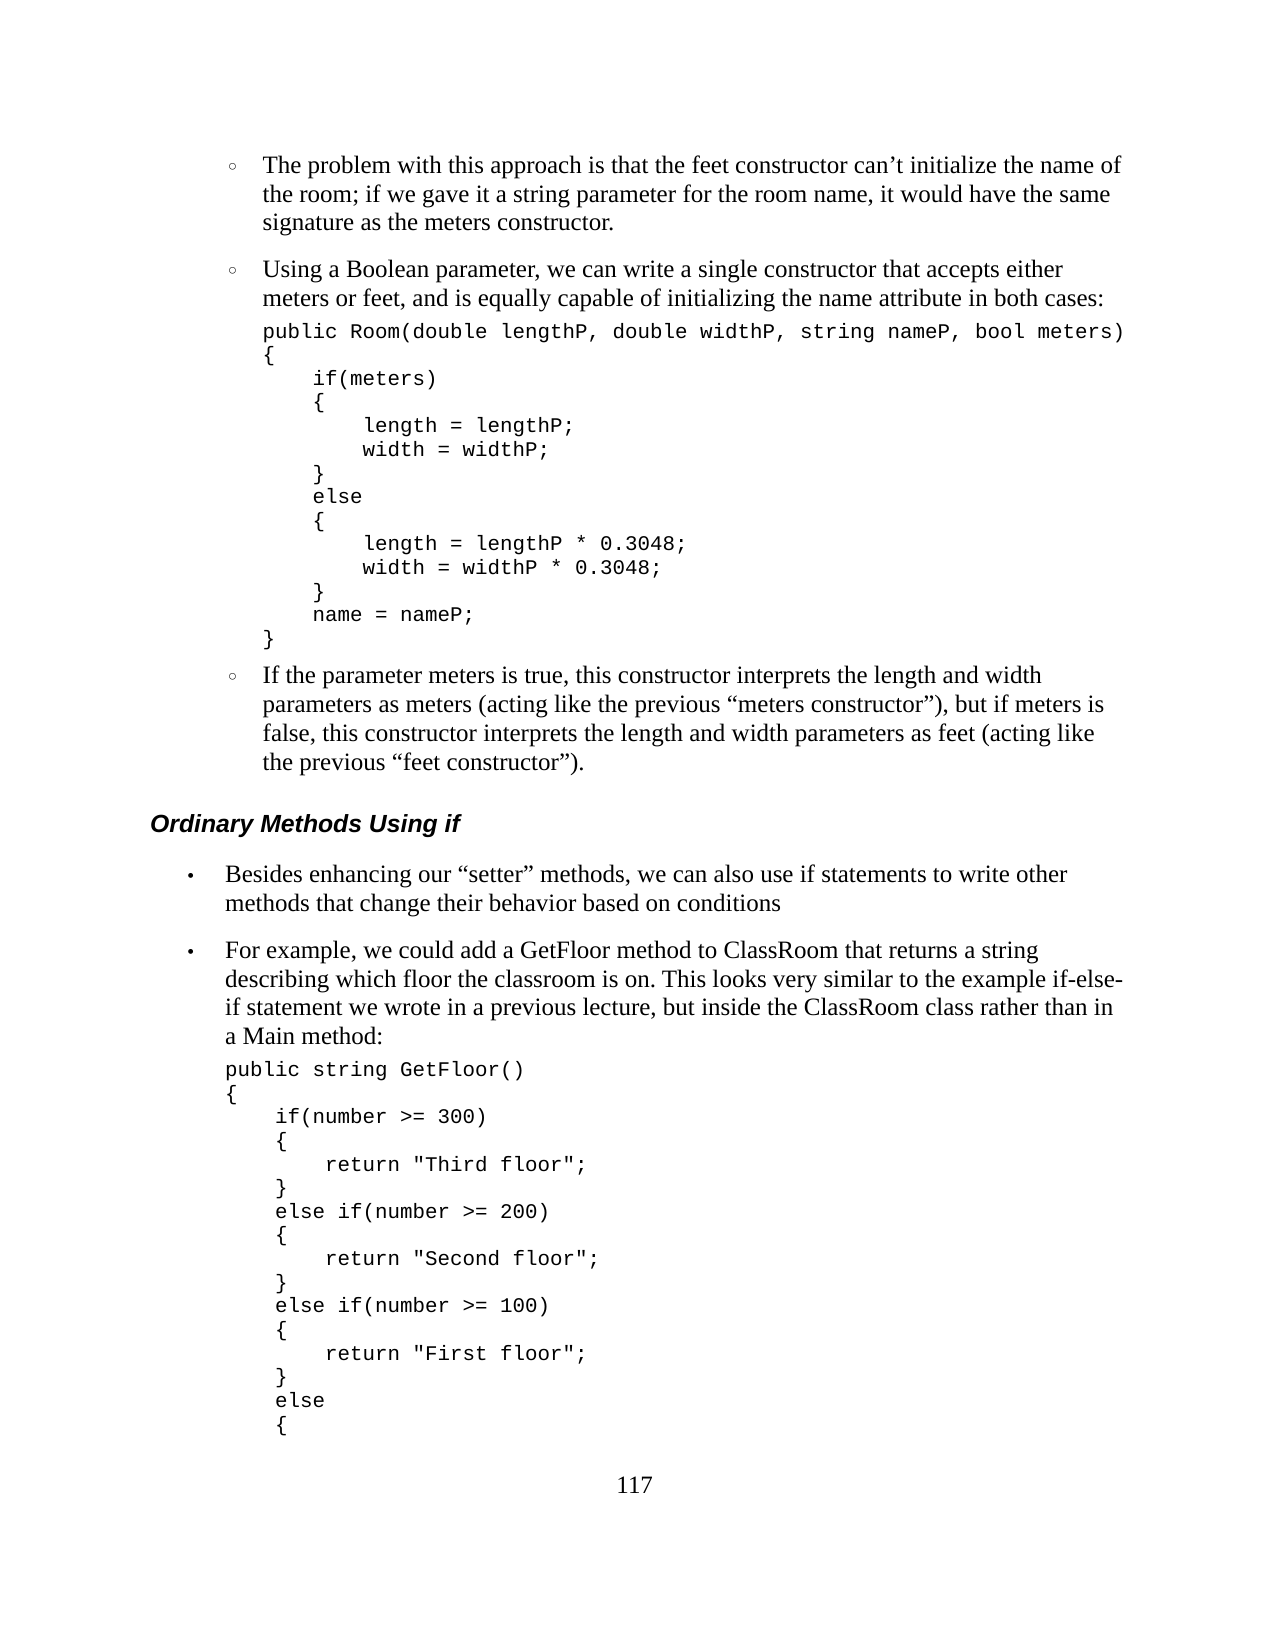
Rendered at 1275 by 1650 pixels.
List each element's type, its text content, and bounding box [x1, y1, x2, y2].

list { [187, 1083, 1125, 1106]
list For example, we could add a GetFloor method to ClassRoom that returns a string describing which floor the classroom is on. This looks very similar to the example if-else-if statement we wrote in a previous lecture, but inside the ClassRoom class rather than in a Main method: [187, 935, 1125, 1050]
list public string GetFloor() [187, 1059, 1125, 1083]
list { [225, 510, 1125, 533]
list width = widthP * 0.3048; [225, 557, 1125, 581]
list else [187, 1390, 1125, 1414]
list length = lengthP; [225, 415, 1125, 439]
list else [225, 486, 1125, 510]
list } [225, 462, 1125, 486]
list Besides enhancing our “setter” methods, we can also use if statements to write other methods that change their behavior based on conditions [187, 859, 1125, 917]
subtitle Ordinary Methods Using if [150, 809, 1125, 838]
list { [187, 1414, 1125, 1437]
list { [187, 1319, 1125, 1343]
list { [225, 392, 1125, 415]
list } [225, 581, 1125, 604]
list length = lengthP * 0.3048; [225, 533, 1125, 557]
list } [187, 1366, 1125, 1390]
list } [187, 1272, 1125, 1295]
list return "Second floor"; [187, 1248, 1125, 1272]
list if(meters) [225, 368, 1125, 392]
list if(number >= 300) [187, 1106, 1125, 1130]
list If the parameter meters is true, this constructor interprets the length and width parameters as meters (acting like the previous “meters constructor”), but if meters is false, this constructor interprets the length and width parameters as feet (acting like the previous “feet constructor”). [225, 661, 1125, 776]
list return "First floor"; [187, 1343, 1125, 1366]
list return "Third floor"; [187, 1153, 1125, 1177]
list { [187, 1130, 1125, 1153]
list public Room(double lengthP, double widthP, string nameP, bool meters) [225, 321, 1125, 344]
list else if(number >= 200) [187, 1201, 1125, 1224]
list width = widthP; [225, 439, 1125, 462]
list else if(number >= 100) [187, 1295, 1125, 1319]
list { [225, 344, 1125, 368]
list } [225, 628, 1125, 652]
list { [187, 1224, 1125, 1248]
list Using a Boolean parameter, we can write a single constructor that accepts either meters or feet, and is equally capable of initializing the name attribute in both cases: [225, 254, 1125, 312]
list name = nameP; [225, 604, 1125, 628]
list } [187, 1177, 1125, 1201]
list The problem with this approach is that the feet constructor can’t initialize the name of the room; if we gave it a string parameter for the room name, it would have the same signature as the meters constructor. [225, 150, 1125, 236]
